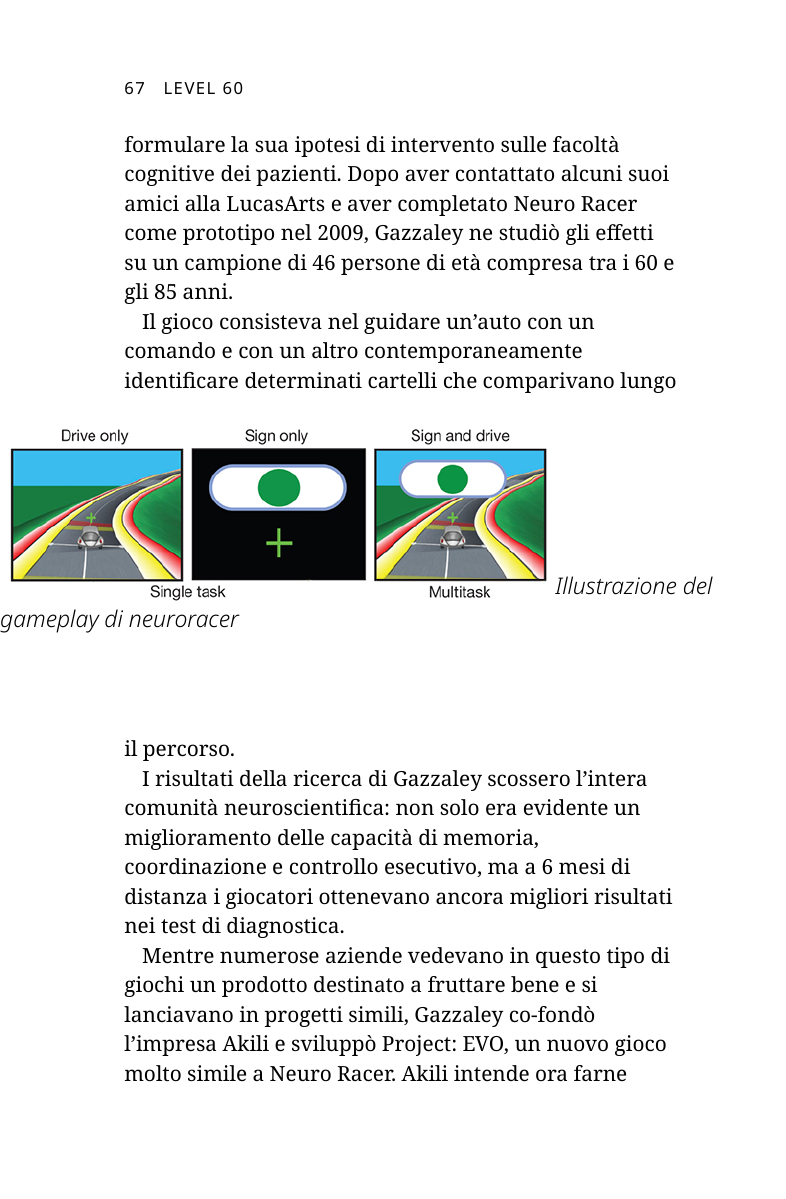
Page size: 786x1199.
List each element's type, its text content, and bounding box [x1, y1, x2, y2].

text il percorso. [0, 634, 785, 763]
text I risultati della ricerca di Gazzaley scossero l’intera comunità neuroscientifica: non solo era evidente un miglioramento delle capacità di memoria, coordinazione e controllo esecutivo, ma a 6 mesi di distanza i giocatori ottenevano ancora migliori risultati nei test di diagnostica. [124, 763, 679, 940]
picture [0, 423, 555, 604]
text Illustrazione del gameplay di neuroracer [0, 604, 785, 634]
text Mentre numerose aziende vedevano in questo tipo di giochi un prodotto destinato a fruttare bene e si lanciavano in progetti simili, Gazzaley co-fondò l’impresa Akili e sviluppò Project: EVO, un nuovo gioco molto simile a Neuro Racer. Akili intende ora farne [124, 940, 679, 1087]
text Il gioco consisteva nel guidare un’auto con un comando e con un altro contemporaneamente identificare determinati cartelli che comparivano lungo [0, 306, 785, 423]
text formulare la sua ipotesi di intervento sulle facoltà cognitive dei pazienti. Dopo aver contattato alcuni suoi amici alla LucasArts e aver completato Neuro Racer come prototipo nel 2009, Gazzaley ne studiò gli effetti su un campione di 46 persone di età compresa tra i 60 e gli 85 anni. [124, 129, 679, 306]
